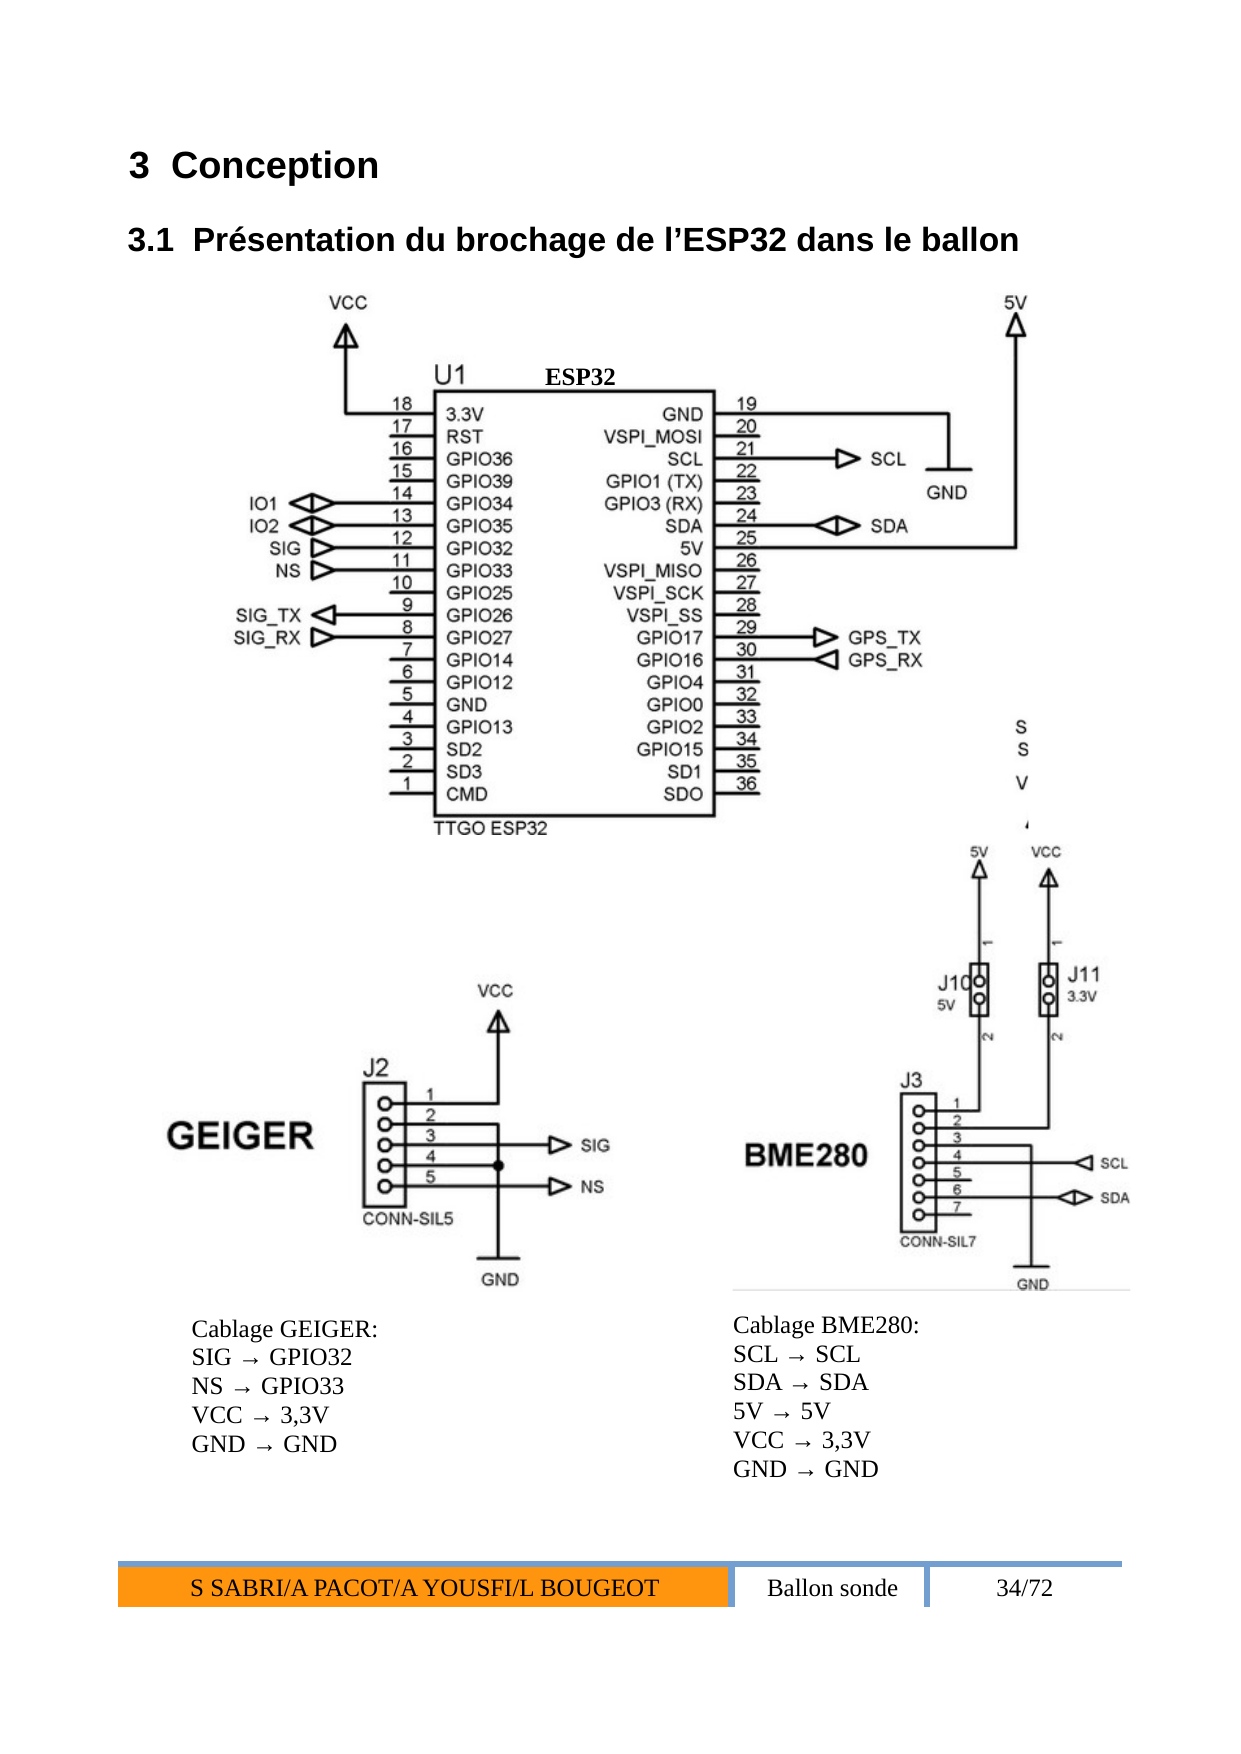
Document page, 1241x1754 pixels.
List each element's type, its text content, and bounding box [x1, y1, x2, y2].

picture [732, 844, 1131, 1291]
subtitle Présentation du brochage de l’ESP32 dans le ballon [118, 220, 1122, 259]
picture [161, 974, 629, 1292]
subtitle Conception [118, 143, 1122, 187]
picture [196, 272, 1029, 835]
